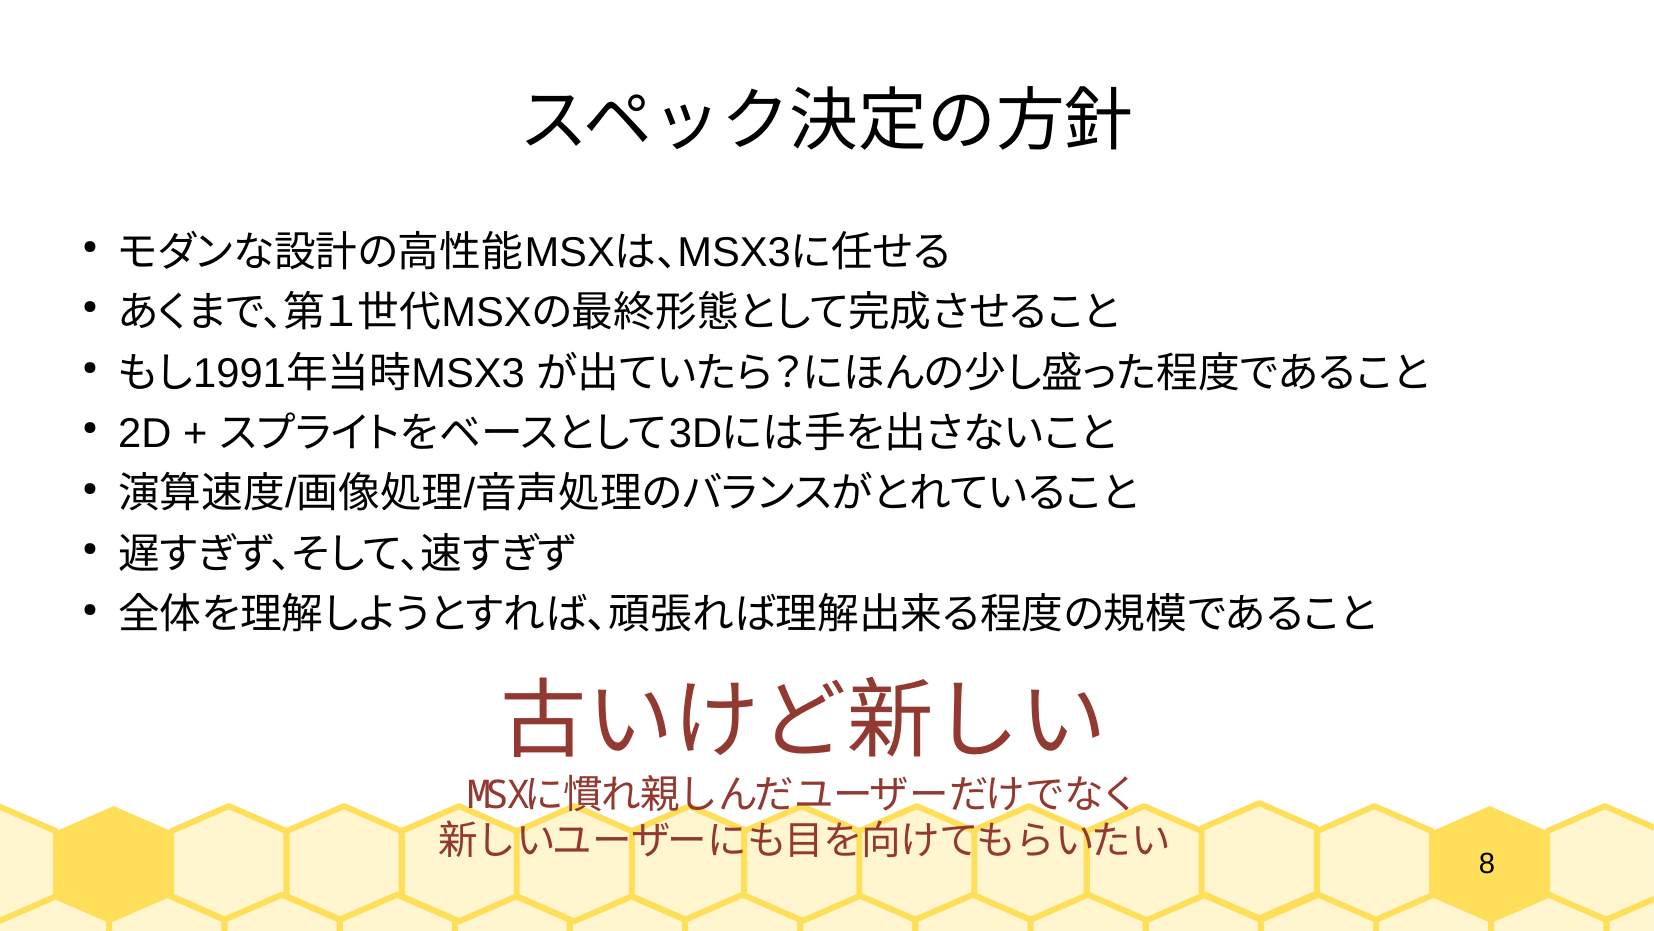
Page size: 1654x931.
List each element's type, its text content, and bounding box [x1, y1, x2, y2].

picture [413, 630, 1190, 886]
title スペック決定の方針 [82, 37, 1571, 193]
subtitle モダンな設計の高性能MSXは、MSX3に任せる あくまで、第１世代MSXの最終形態として完成させること もし1991年当時MSX3 が出ていたら？にほんの少し盛った程度であること 2D + スプライトをベースとして3Dには手を出さないこと 演算速度/画像処理/音声処理のバランスがとれていること 遅すぎず、そして、速すぎず 全体を理解しようとすれば、頑張れば理解出来る程度の規模であること [82, 217, 1571, 758]
